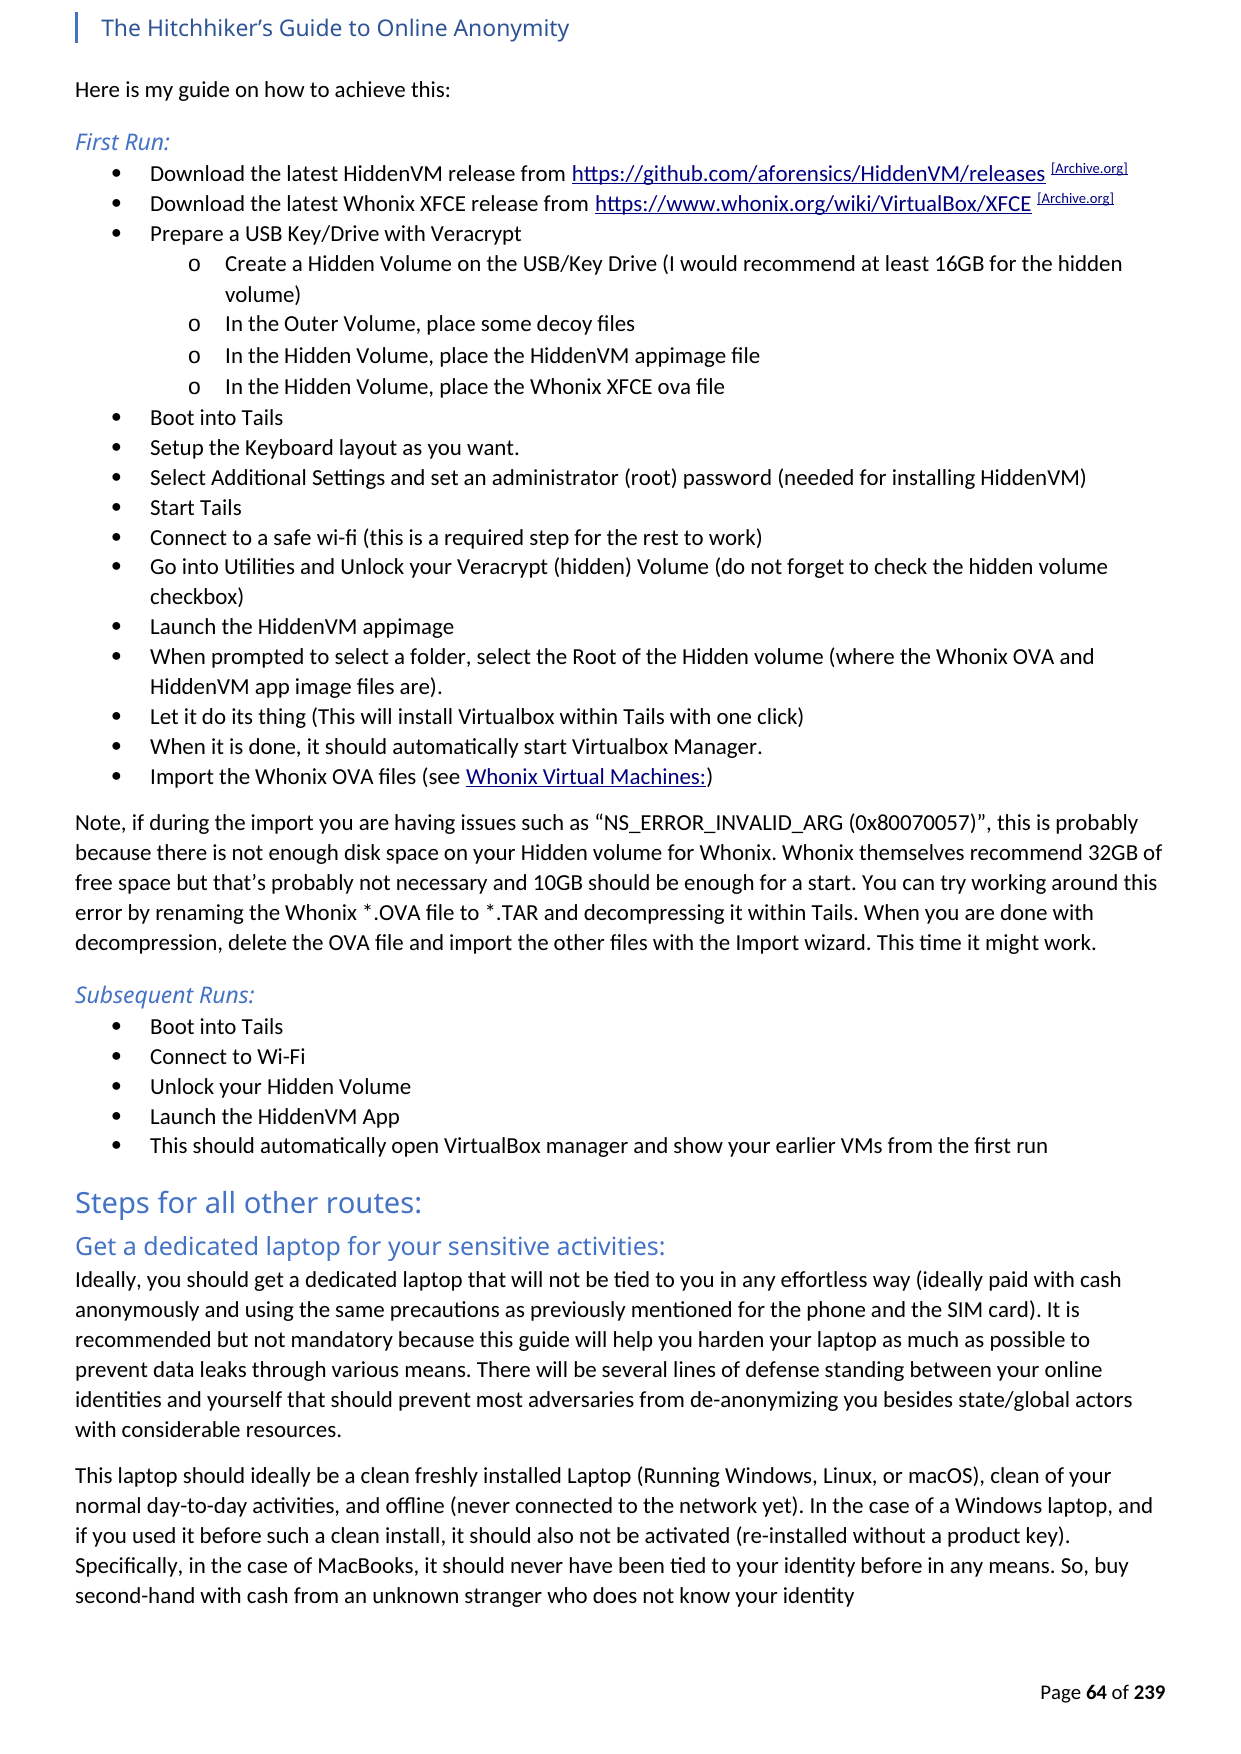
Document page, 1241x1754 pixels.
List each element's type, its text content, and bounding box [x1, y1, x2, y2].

list This should automatically open VirtualBox manager and show your earlier VMs from the first run [112, 1132, 1165, 1160]
list When prompted to select a folder, select the Root of the Hidden volume (where the Whonix OVA and HiddenVM app image files are). [112, 642, 1165, 700]
subtitle Subsequent Runs: [75, 979, 1165, 1010]
list Launch the HiddenVM appimage [112, 612, 1165, 640]
list Download the latest Whonix XFCE release from https://www.whonix.org/wiki/VirtualBox/XFCE [Archive.org] [112, 189, 1165, 217]
list Let it do its thing (This will install Virtualbox within Tails with one click) [112, 702, 1165, 730]
list Connect to Wi-Fi [112, 1042, 1165, 1070]
list Create a Hidden Volume on the USB/Key Drive (I would recommend at least 16GB for the hidden volume) [187, 249, 1165, 308]
text Here is my guide on how to achieve this: [75, 75, 1165, 103]
list Boot into Tails [112, 1012, 1165, 1040]
list Launch the HiddenVM App [112, 1102, 1165, 1130]
list Setup the Keyboard layout as you want. [112, 433, 1165, 461]
list In the Hidden Volume, place the Whonix XFCE ova file [187, 372, 1165, 401]
list Import the Whonix OVA files (see Whonix Virtual Machines:) [112, 762, 1165, 790]
text Note, if during the import you are having issues such as “NS_ERROR_INVALID_ARG (0x80070057)”, this is probably because there is not enough disk space on your Hidden volume for Whonix. Whonix themselves recommend 32GB of free space but that’s probably not necessary and 10GB should be enough for a start. You can try working around this error by renaming the Whonix *.OVA file to *.TAR and decompressing it within Tails. When you are done with decompression, delete the OVA file and import the other files with the Import wizard. This time it might work. [75, 808, 1165, 956]
list Go into Utilities and Unlock your Veracrypt (hidden) Volume (do not forget to check the hidden volume checkbox) [112, 552, 1165, 610]
list Download the latest HiddenVM release from https://github.com/aforensics/HiddenVM/releases [Archive.org] [112, 159, 1165, 187]
list Unlock your Hidden Volume [112, 1072, 1165, 1100]
list Select Additional Settings and set an administrator (root) password (needed for installing HiddenVM) [112, 463, 1165, 491]
text This laptop should ideally be a clean freshly installed Laptop (Running Windows, Linux, or macOS), clean of your normal day-to-day activities, and offline (never connected to the network yet). In the case of a Windows laptop, and if you used it before such a clean install, it should also not be activated (re-installed without a product key). Specifically, in the case of MacBooks, it should never have been tied to your identity before in any means. So, buy second-hand with cash from an unknown stranger who does not know your identity [75, 1461, 1165, 1609]
text Ideally, you should get a dedicated laptop that will not be tied to you in any effortless way (ideally paid with cash anonymously and using the same precautions as previously mentioned for the phone and the SIM card). It is recommended but not mandatory because this guide will help you harden your laptop as much as possible to prevent data leaks through various means. There will be several lines of defense standing between your online identities and yourself that should prevent most adversaries from de-anonymizing you besides state/global actors with considerable resources. [75, 1265, 1165, 1443]
list When it is done, it should automatically start Virtualbox Manager. [112, 732, 1165, 760]
subtitle Steps for all other routes: [75, 1182, 1165, 1222]
list Prepare a USB Key/Drive with Veracrypt [112, 219, 1165, 247]
list In the Outer Volume, place some decoy files [187, 309, 1165, 339]
list Connect to a safe wi-fi (this is a required step for the rest to work) [112, 523, 1165, 551]
list Boot into Tails [112, 403, 1165, 431]
subtitle First Run: [75, 126, 1165, 157]
list In the Hidden Volume, place the HiddenVM appimage file [187, 341, 1165, 370]
subtitle Get a dedicated laptop for your sensitive activities: [75, 1229, 1165, 1263]
list Start Tails [112, 493, 1165, 521]
